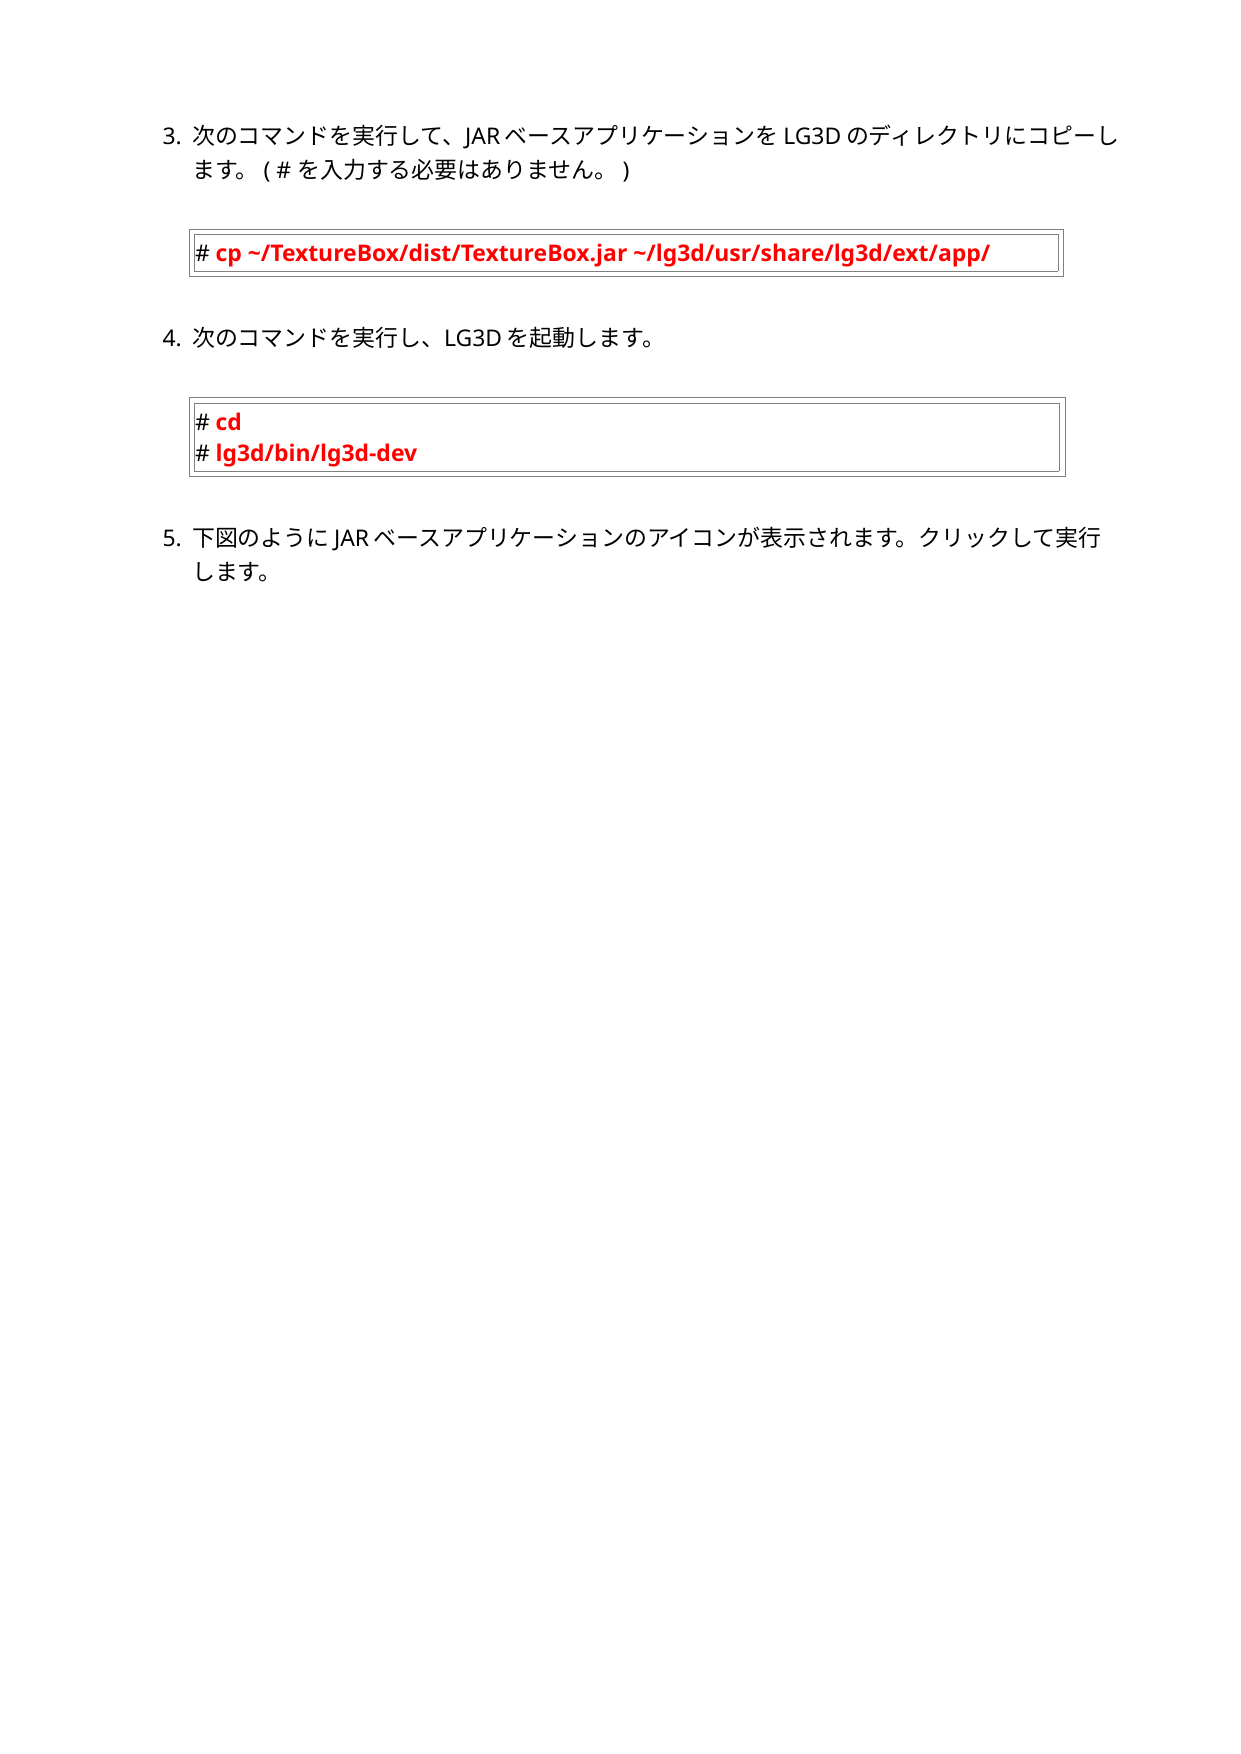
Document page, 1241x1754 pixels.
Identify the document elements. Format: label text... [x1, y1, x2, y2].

table_header # cp ~/TextureBox/dist/TextureBox.jar ~/lg3d/usr/share/lg3d/ext/app/ [192, 230, 1061, 271]
list 次のコマンドを実行して、JARベースアプリケーションを LG3Dのディレクトリにコピーします。 ( # を入力する必要はありません。 ) [162, 118, 1122, 216]
table_header # cd # lg3d/bin/lg3d-dev [192, 398, 1062, 471]
list 次のコマンドを実行し、LG3Dを起動します。 [162, 320, 1122, 385]
list 下図のようにJARベースアプリケーションのアイコンが表示されます。クリックして実行します。 [162, 520, 1122, 1312]
